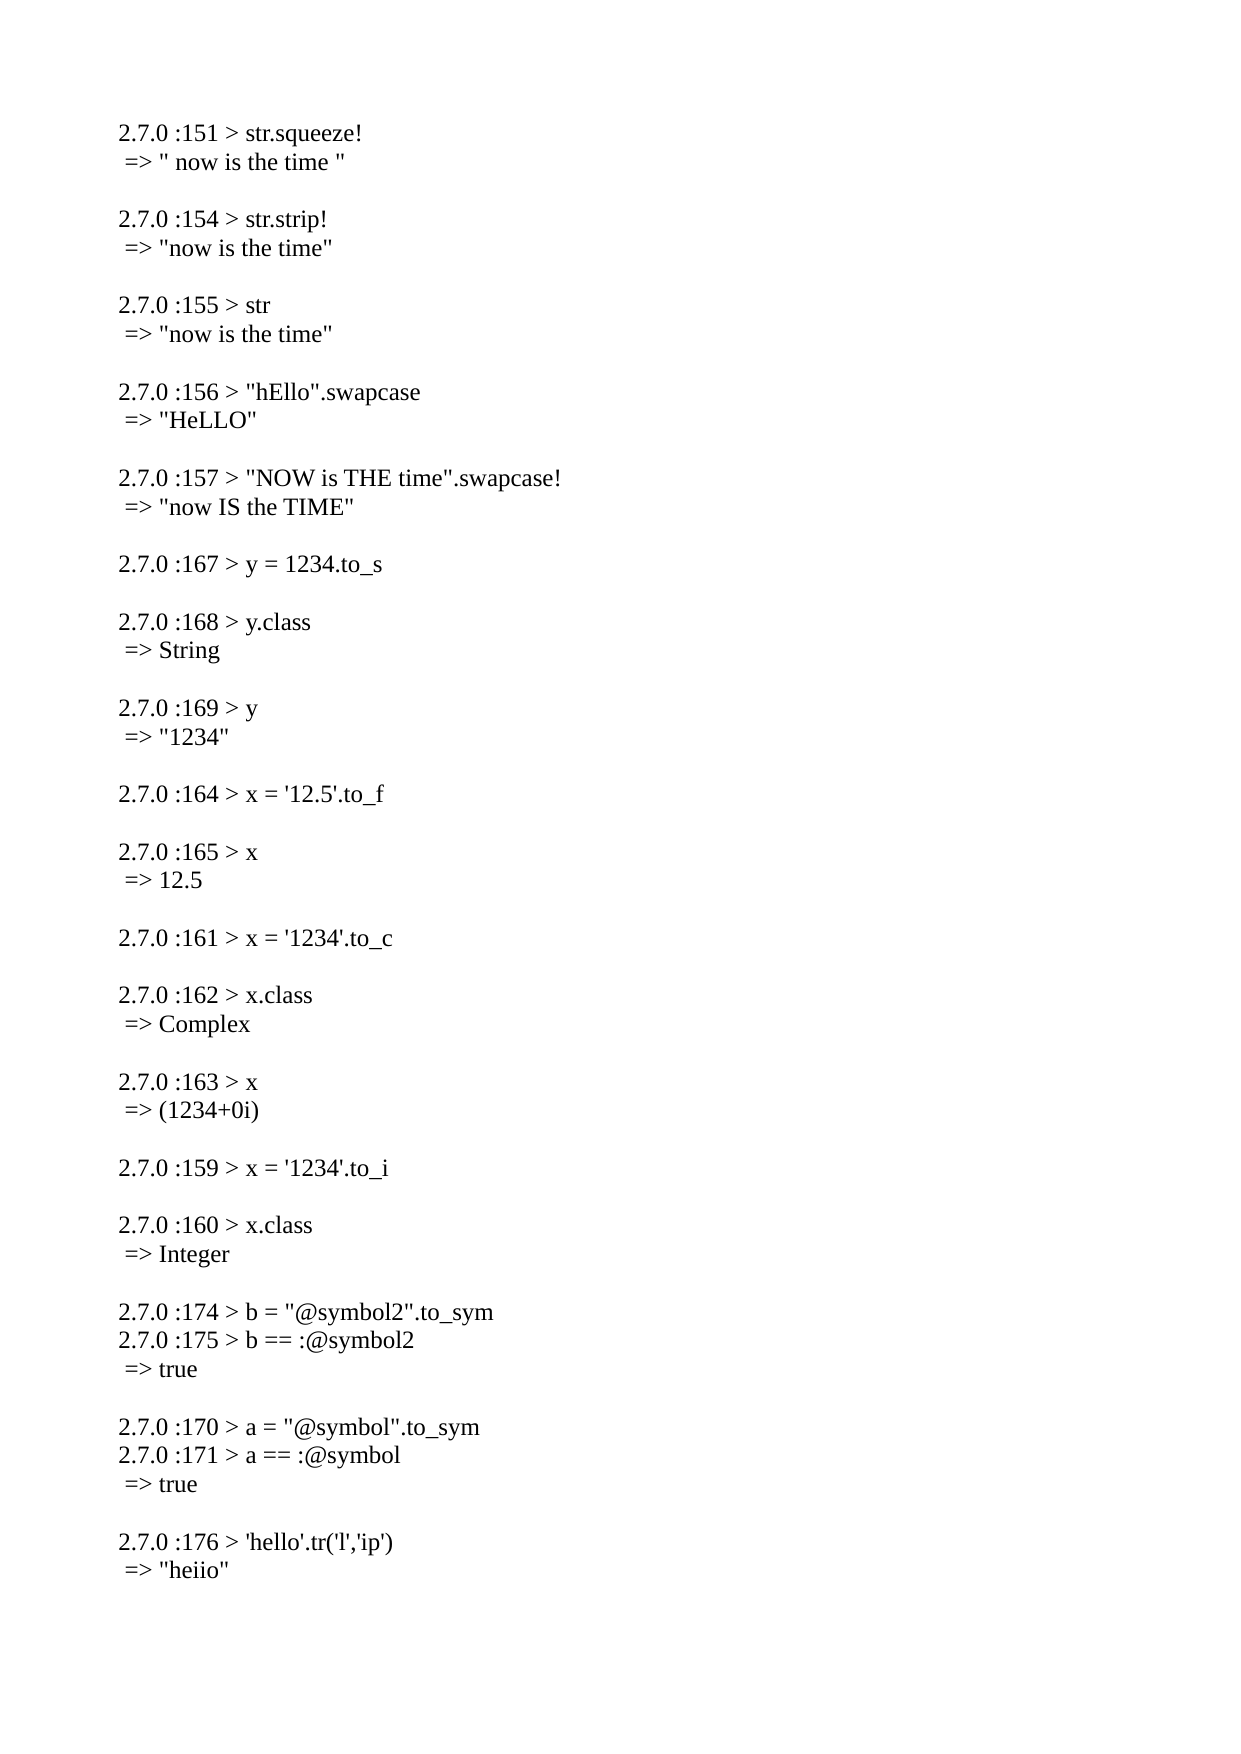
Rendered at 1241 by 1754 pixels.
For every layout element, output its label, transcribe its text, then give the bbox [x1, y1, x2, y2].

text 2.7.0 :157 > "NOW is THE time".swapcase! [118, 463, 1122, 492]
text => "now is the time" [118, 233, 1122, 262]
text 2.7.0 :160 > x.class [118, 1211, 1122, 1239]
text 2.7.0 :154 > str.strip! [118, 204, 1122, 233]
text 2.7.0 :169 > y [118, 693, 1122, 722]
text 2.7.0 :159 > x = '1234'.to_i [118, 1153, 1122, 1182]
text 2.7.0 :162 > x.class [118, 981, 1122, 1009]
text => "now is the time" [118, 319, 1122, 348]
text 2.7.0 :164 > x = '12.5'.to_f [118, 779, 1122, 808]
text 2.7.0 :167 > y = 1234.to_s [118, 549, 1122, 578]
text 2.7.0 :174 > b = "@symbol2".to_sym [118, 1297, 1122, 1326]
text 2.7.0 :151 > str.squeeze! [118, 118, 1122, 147]
text 2.7.0 :171 > a == :@symbol [118, 1441, 1122, 1469]
text 2.7.0 :175 > b == :@symbol2 [118, 1326, 1122, 1354]
text => (1234+0i) [118, 1096, 1122, 1124]
text 2.7.0 :176 > 'hello'.tr('l','ip') [118, 1527, 1122, 1556]
text => "1234" [118, 722, 1122, 751]
text 2.7.0 :165 > x [118, 837, 1122, 866]
text 2.7.0 :163 > x [118, 1067, 1122, 1096]
text => true [118, 1469, 1122, 1498]
text 2.7.0 :168 > y.class [118, 607, 1122, 636]
text => " now is the time " [118, 147, 1122, 176]
text 2.7.0 :155 > str [118, 291, 1122, 319]
text 2.7.0 :170 > a = "@symbol".to_sym [118, 1412, 1122, 1441]
text 2.7.0 :161 > x = '1234'.to_c [118, 923, 1122, 952]
text 2.7.0 :156 > "hEllo".swapcase [118, 377, 1122, 406]
text => "HeLLO" [118, 406, 1122, 434]
text => true [118, 1354, 1122, 1383]
text => "heiio" [118, 1556, 1122, 1584]
text => String [118, 636, 1122, 664]
text => "now IS the TIME" [118, 492, 1122, 521]
text => 12.5 [118, 866, 1122, 894]
text => Integer [118, 1239, 1122, 1268]
text => Complex [118, 1009, 1122, 1038]
